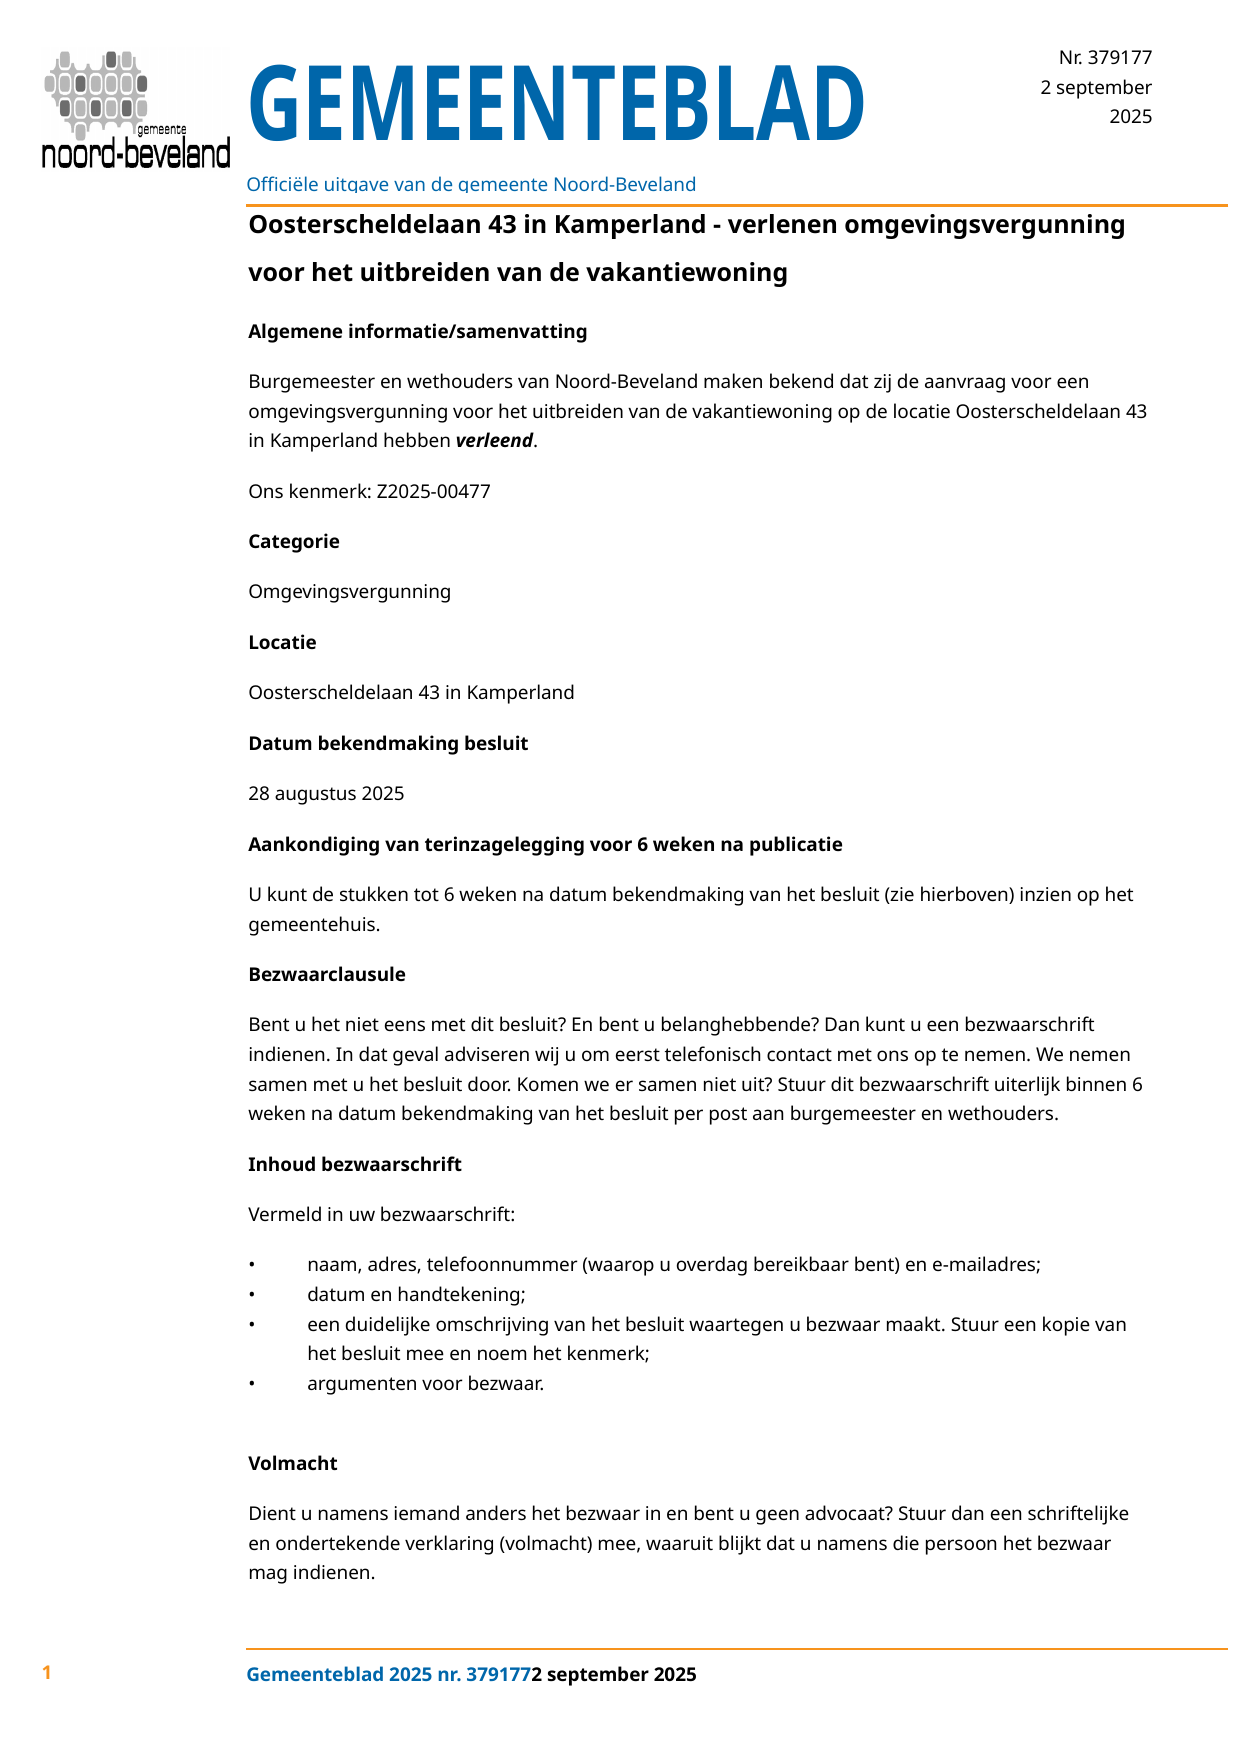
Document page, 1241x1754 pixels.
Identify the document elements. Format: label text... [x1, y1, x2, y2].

text Inhoud bezwaarschrift [248, 1151, 1152, 1177]
text Aankondiging van terinzagelegging voor 6 weken na publicatie [248, 831, 1152, 857]
text Bent u het niet eens met dit besluit? En bent u belanghebbende? Dan kunt u een bezwaarschrift indienen. In dat geval adviseren wij u om eerst telefonisch contact met ons op te nemen. We nemen samen met u het besluit door. Komen we er samen niet uit? Stuur dit bezwaarschrift uiterlijk binnen 6 weken na datum bekendmaking van het besluit per post aan burgemeester en wethouders. [248, 1012, 1152, 1126]
text Ons kenmerk: Z2025-00477 [248, 478, 1152, 504]
text Locatie [248, 629, 1152, 655]
text Omgevingsvergunning [248, 579, 1152, 604]
list argumenten voor bezwaar. [248, 1370, 1152, 1396]
text Bezwaarclausule [248, 961, 1152, 987]
text Datum bekendmaking besluit [248, 730, 1152, 756]
list datum en handtekening; [248, 1281, 1152, 1307]
text Burgemeester en wethouders van Noord-Beveland maken bekend dat zij de aanvraag voor een omgevingsvergunning voor het uitbreiden van de vakantiewoning op de locatie Oosterscheldelaan 43 in Kamperland hebben verleend. [248, 368, 1152, 453]
text U kunt de stukken tot 6 weken na datum bekendmaking van het besluit (zie hierboven) inzien op het gemeentehuis. [248, 881, 1152, 937]
text 28 augustus 2025 [248, 780, 1152, 806]
text Oosterscheldelaan 43 in Kamperland [248, 679, 1152, 705]
text Categorie [248, 528, 1152, 554]
picture [41, 47, 231, 172]
list naam, adres, telefoonnummer (waarop u overdag bereikbaar bent) en e-mailadres; [248, 1252, 1152, 1277]
text Dient u namens iemand anders het bezwaar in en bent u geen advocaat? Stuur dan een schriftelijke en ondertekende verklaring (volmacht) mee, waaruit blijkt dat u namens die persoon het bezwaar mag indienen. [248, 1500, 1152, 1585]
text Volmacht [248, 1450, 1152, 1476]
text Algemene informatie/samenvatting [248, 318, 1152, 344]
list een duidelijke omschrijving van het besluit waartegen u bezwaar maakt. Stuur een kopie van het besluit mee en noem het kenmerk; [248, 1311, 1152, 1366]
text Vermeld in uw bezwaarschrift: [248, 1201, 1152, 1227]
text Oosterscheldelaan 43 in Kamperland - verlenen omgevingsvergunning voor het uitbreiden van de vakantiewoning [248, 207, 1152, 288]
